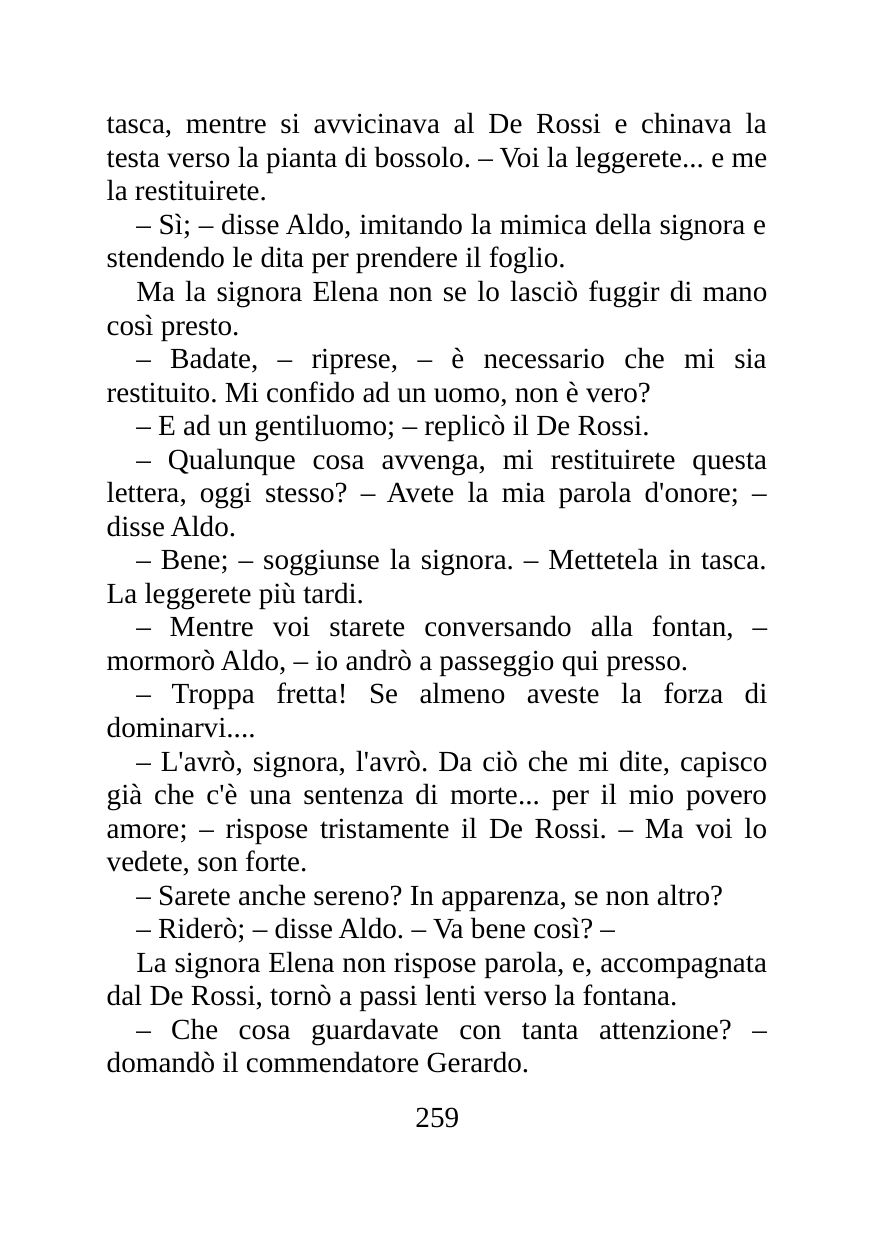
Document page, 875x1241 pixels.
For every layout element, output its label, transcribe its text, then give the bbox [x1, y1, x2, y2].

text La signora Elena non rispose parola, e, accompagnata dal De Rossi, tornò a passi lenti verso la fontana. [106, 945, 768, 1012]
text ‒ Qualunque cosa avvenga, mi restituirete questa lettera, oggi stesso? ‒ Avete la mia parola d'onore; ‒ disse Aldo. [106, 442, 768, 542]
text tasca, mentre si avvicinava al De Rossi e chinava la testa verso la pianta di bossolo. ‒ Voi la leggerete... e me la restituirete. [106, 106, 768, 207]
text ‒ Troppa fretta! Se almeno aveste la forza di dominarvi.... [106, 677, 768, 744]
text ‒ Badate, ‒ riprese, ‒ è necessario che mi sia restituito. Mi confido ad un uomo, non è vero? [106, 341, 768, 408]
text ‒ Bene; ‒ soggiunse la signora. ‒ Mettetela in tasca. La leggerete più tardi. [106, 542, 768, 609]
text ‒ Mentre voi starete conversando alla fontan, ‒ mormorò Aldo, ‒ io andrò a passeggio qui presso. [106, 609, 768, 677]
text ‒ Riderò; ‒ disse Aldo. ‒ Va bene così? ‒ [106, 911, 768, 945]
text ‒ Che cosa guardavate con tanta attenzione? ‒ domandò il commendatore Gerardo. [106, 1012, 768, 1079]
text ‒ Sarete anche sereno? In apparenza, se non altro? [106, 878, 768, 911]
text ‒ Sì; ‒ disse Aldo, imitando la mimica della signora e stendendo le dita per prendere il foglio. [106, 207, 768, 274]
text ‒ E ad un gentiluomo; ‒ replicò il De Rossi. [106, 408, 768, 442]
text ‒ L'avrò, signora, l'avrò. Da ciò che mi dite, capisco già che c'è una sentenza di morte... per il mio povero amore; ‒ rispose tristamente il De Rossi. ‒ Ma voi lo vedete, son forte. [106, 744, 768, 878]
text Ma la signora Elena non se lo lasciò fuggir di mano così presto. [106, 274, 768, 341]
